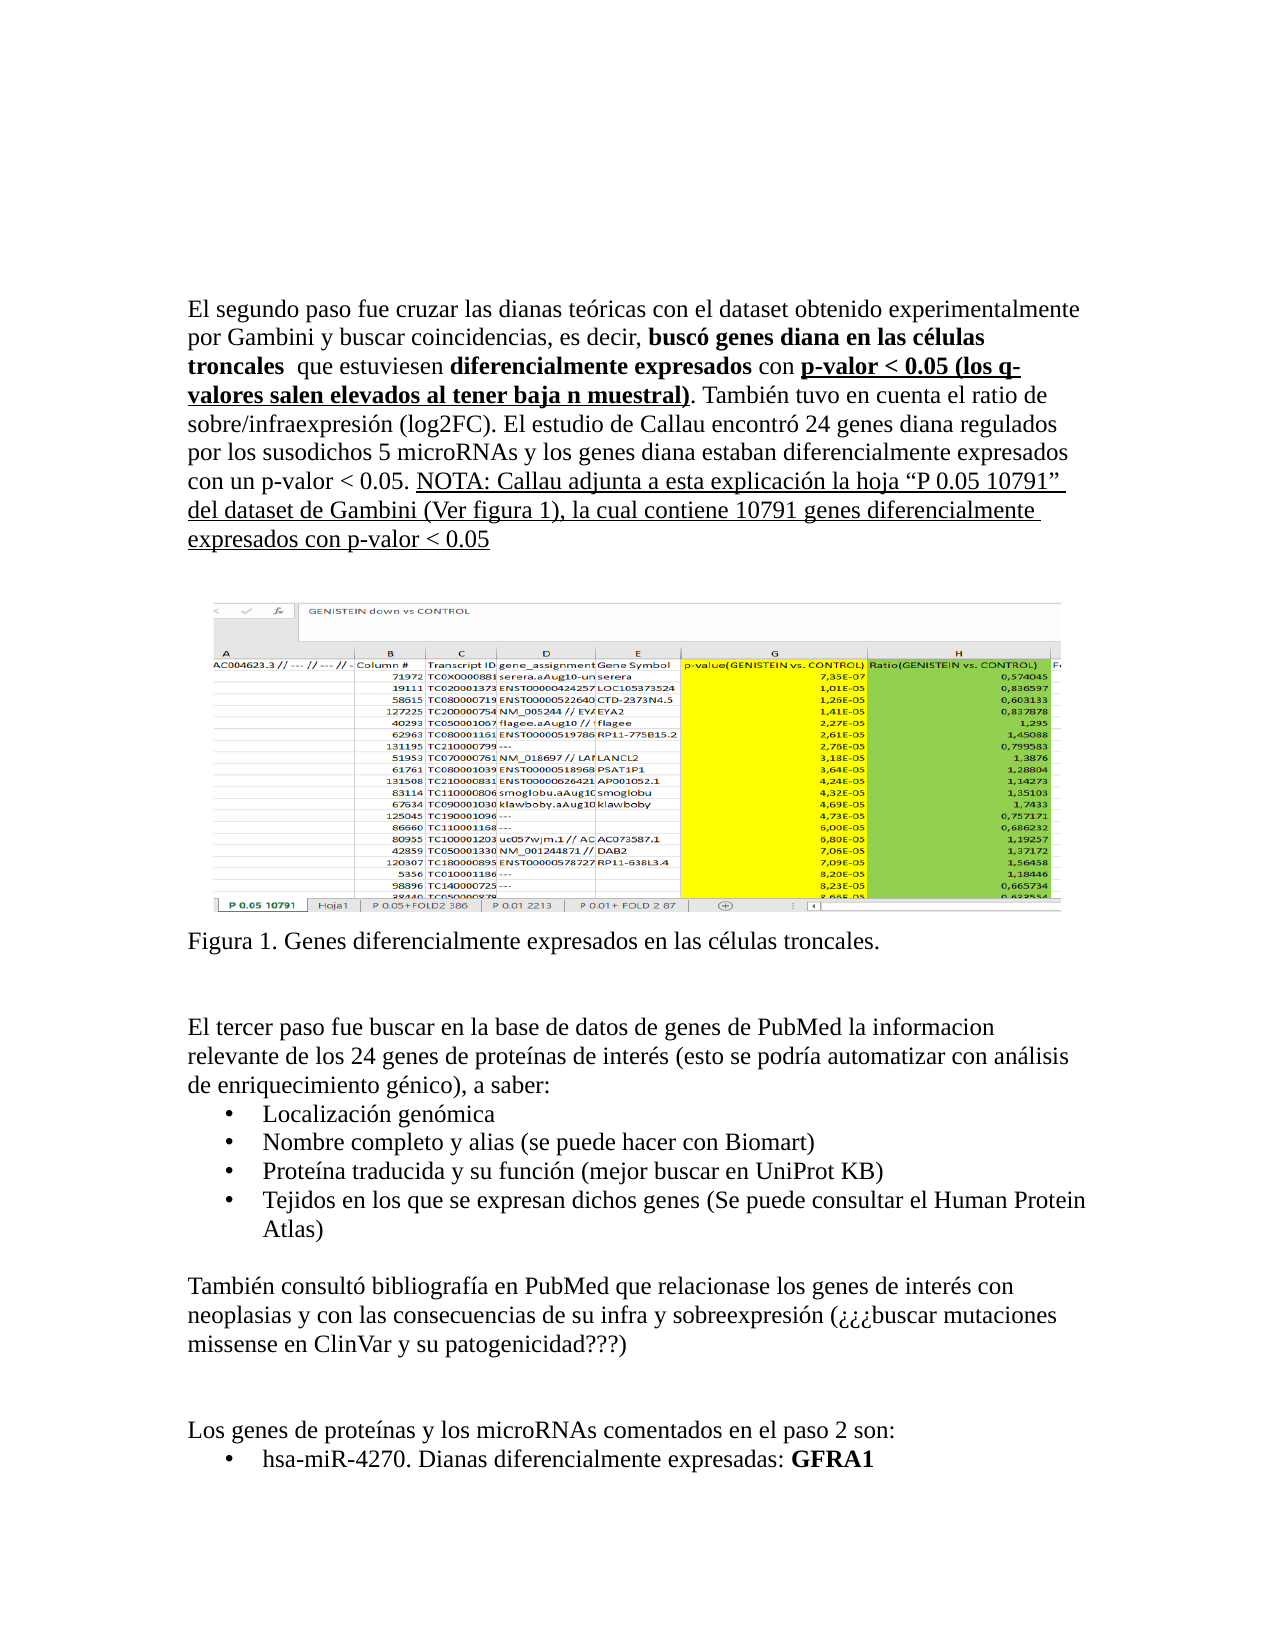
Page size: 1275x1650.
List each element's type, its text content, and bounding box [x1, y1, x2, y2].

list Localización genómica [225, 1099, 1087, 1127]
text El segundo paso fue cruzar las dianas teóricas con el dataset obtenido experimentalmente por Gambini y buscar coincidencias, es decir, buscó genes diana en las células troncales que estuviesen diferencialmente expresados con p-valor < 0.05 (los q-valores salen elevados al tener baja n muestral). También tuvo en cuenta el ratio de sobre/infraexpresión (log2FC). El estudio de Callau encontró 24 genes diana regulados por los susodichos 5 microRNAs y los genes diana estaban diferencialmente expresados con un p-valor < 0.05. NOTA: Callau adjunta a esta explicación la hoja “P 0.05 10791” del dataset de Gambini (Ver figura 1), la cual contiene 10791 genes diferencialmente expresados con p-valor < 0.05 [187, 294, 1087, 552]
list hsa-miR-4270. Dianas diferencialmente expresadas: GFRA1 [225, 1444, 1087, 1472]
picture [213, 598, 1062, 916]
list Tejidos en los que se expresan dichos genes (Se puede consultar el Human Protein Atlas) [225, 1185, 1087, 1242]
list Nombre completo y alias (se puede hacer con Biomart) [225, 1127, 1087, 1156]
text Los genes de proteínas y los microRNAs comentados en el paso 2 son: [187, 1415, 1087, 1444]
list Proteína traducida y su función (mejor buscar en UniProt KB) [225, 1156, 1087, 1185]
text El tercer paso fue buscar en la base de datos de genes de PubMed la informacion relevante de los 24 genes de proteínas de interés (esto se podría automatizar con análisis de enriquecimiento génico), a saber: [187, 1012, 1087, 1099]
text Figura 1. Genes diferencialmente expresados en las células troncales. [187, 926, 1087, 955]
text También consultó bibliografía en PubMed que relacionase los genes de interés con neoplasias y con las consecuencias de su infra y sobreexpresión (¿¿¿buscar mutaciones missense en ClinVar y su patogenicidad???) [187, 1271, 1087, 1357]
